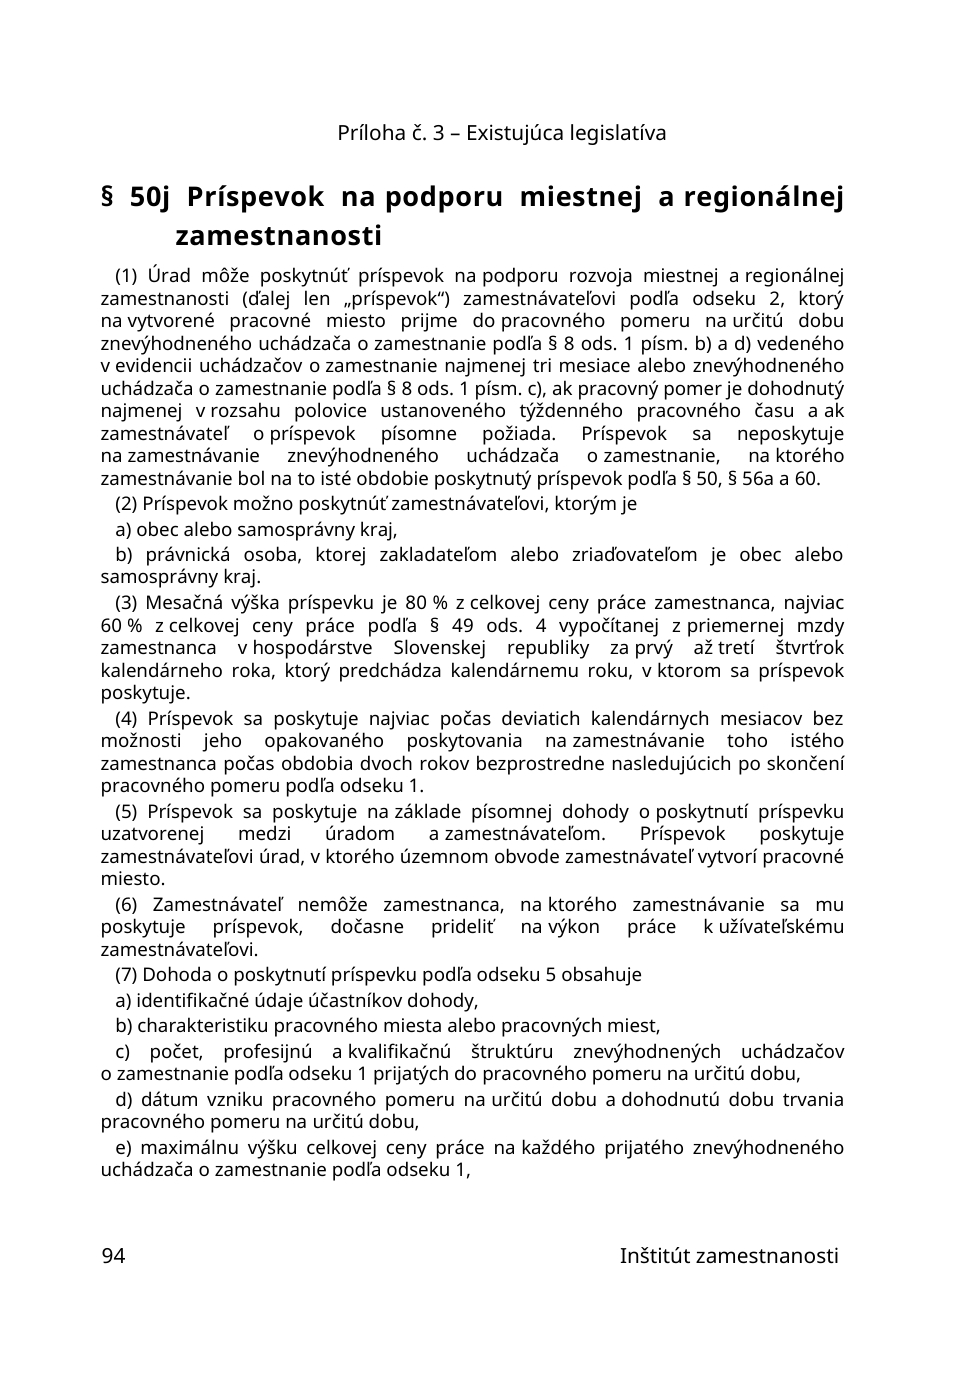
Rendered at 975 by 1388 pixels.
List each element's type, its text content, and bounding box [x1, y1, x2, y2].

text a) identifikačné údaje účastníkov dohody, [100, 987, 844, 1012]
text (5) Príspevok sa poskytuje na základe písomnej dohody o poskytnutí príspevku uzatvorenej medzi úradom a zamestnávateľom. Príspevok poskytuje zamestnávateľovi úrad, v ktorého územnom obvode zamestnávateľ vytvorí pracovné miesto. [100, 798, 844, 891]
text e) maximálnu výšku celkovej ceny práce na každého prijatého znevýhodneného uchádzača o zamestnanie podľa odseku 1, [100, 1134, 844, 1182]
text (6) Zamestnávateľ nemôže zamestnanca, na ktorého zamestnávanie sa mu poskytuje príspevok, dočasne prideliť na výkon práce k užívateľskému zamestnávateľovi. [100, 891, 844, 961]
text (3) Mesačná výška príspevku je 80 % z celkovej ceny práce zamestnanca, najviac 60 % z celkovej ceny práce podľa § 49 ods. 4 vypočítanej z priemernej mzdy zamestnanca v hospodárstve Slovenskej republiky za prvý až tretí štvrťrok kalendárneho roka, ktorý predchádza kalendárnemu roku, v ktorom sa príspevok poskytuje. [100, 589, 844, 705]
text (1) Úrad môže poskytnúť príspevok na podporu rozvoja miestnej a regionálnej zamestnanosti (ďalej len „príspevok“) zamestnávateľovi podľa odseku 2, ktorý na vytvorené pracovné miesto prijme do pracovného pomeru na určitú dobu znevýhodneného uchádzača o zamestnanie podľa § 8 ods. 1 písm. b) a d) vedeného v evidencii uchádzačov o zamestnanie najmenej tri mesiace alebo znevýhodneného uchádzača o zamestnanie podľa § 8 ods. 1 písm. c), ak pracovný pomer je dohodnutý najmenej v rozsahu polovice ustanoveného týždenného pracovného času a ak zamestnávateľ o príspevok písomne požiada. Príspevok sa neposkytuje na zamestnávanie znevýhodneného uchádzača o zamestnanie, na ktorého zamestnávanie bol na to isté obdobie poskytnutý príspevok podľa § 50, § 56a a 60. [100, 262, 844, 490]
text (4) Príspevok sa poskytuje najviac počas deviatich kalendárnych mesiacov bez možnosti jeho opakovaného poskytovania na zamestnávanie toho istého zamestnanca počas obdobia dvoch rokov bezprostredne nasledujúcich po skončení pracovného pomeru podľa odseku 1. [100, 705, 844, 798]
text b) charakteristiku pracovného miesta alebo pracovných miest, [100, 1012, 844, 1038]
subtitle § 50j Príspevok na podporu miestnej a regionálnej zamestnanosti [100, 177, 844, 253]
text d) dátum vzniku pracovného pomeru na určitú dobu a dohodnutú dobu trvania pracovného pomeru na určitú dobu, [100, 1086, 844, 1134]
text c) počet, profesijnú a kvalifikačnú štruktúru znevýhodnených uchádzačov o zamestnanie podľa odseku 1 prijatých do pracovného pomeru na určitú dobu, [100, 1038, 844, 1086]
text (2) Príspevok možno poskytnúť zamestnávateľovi, ktorým je [100, 490, 844, 516]
text a) obec alebo samosprávny kraj, [100, 516, 844, 541]
text b) právnická osoba, ktorej zakladateľom alebo zriaďovateľom je obec alebo samosprávny kraj. [100, 541, 844, 589]
text (7) Dohoda o poskytnutí príspevku podľa odseku 5 obsahuje [100, 961, 844, 987]
